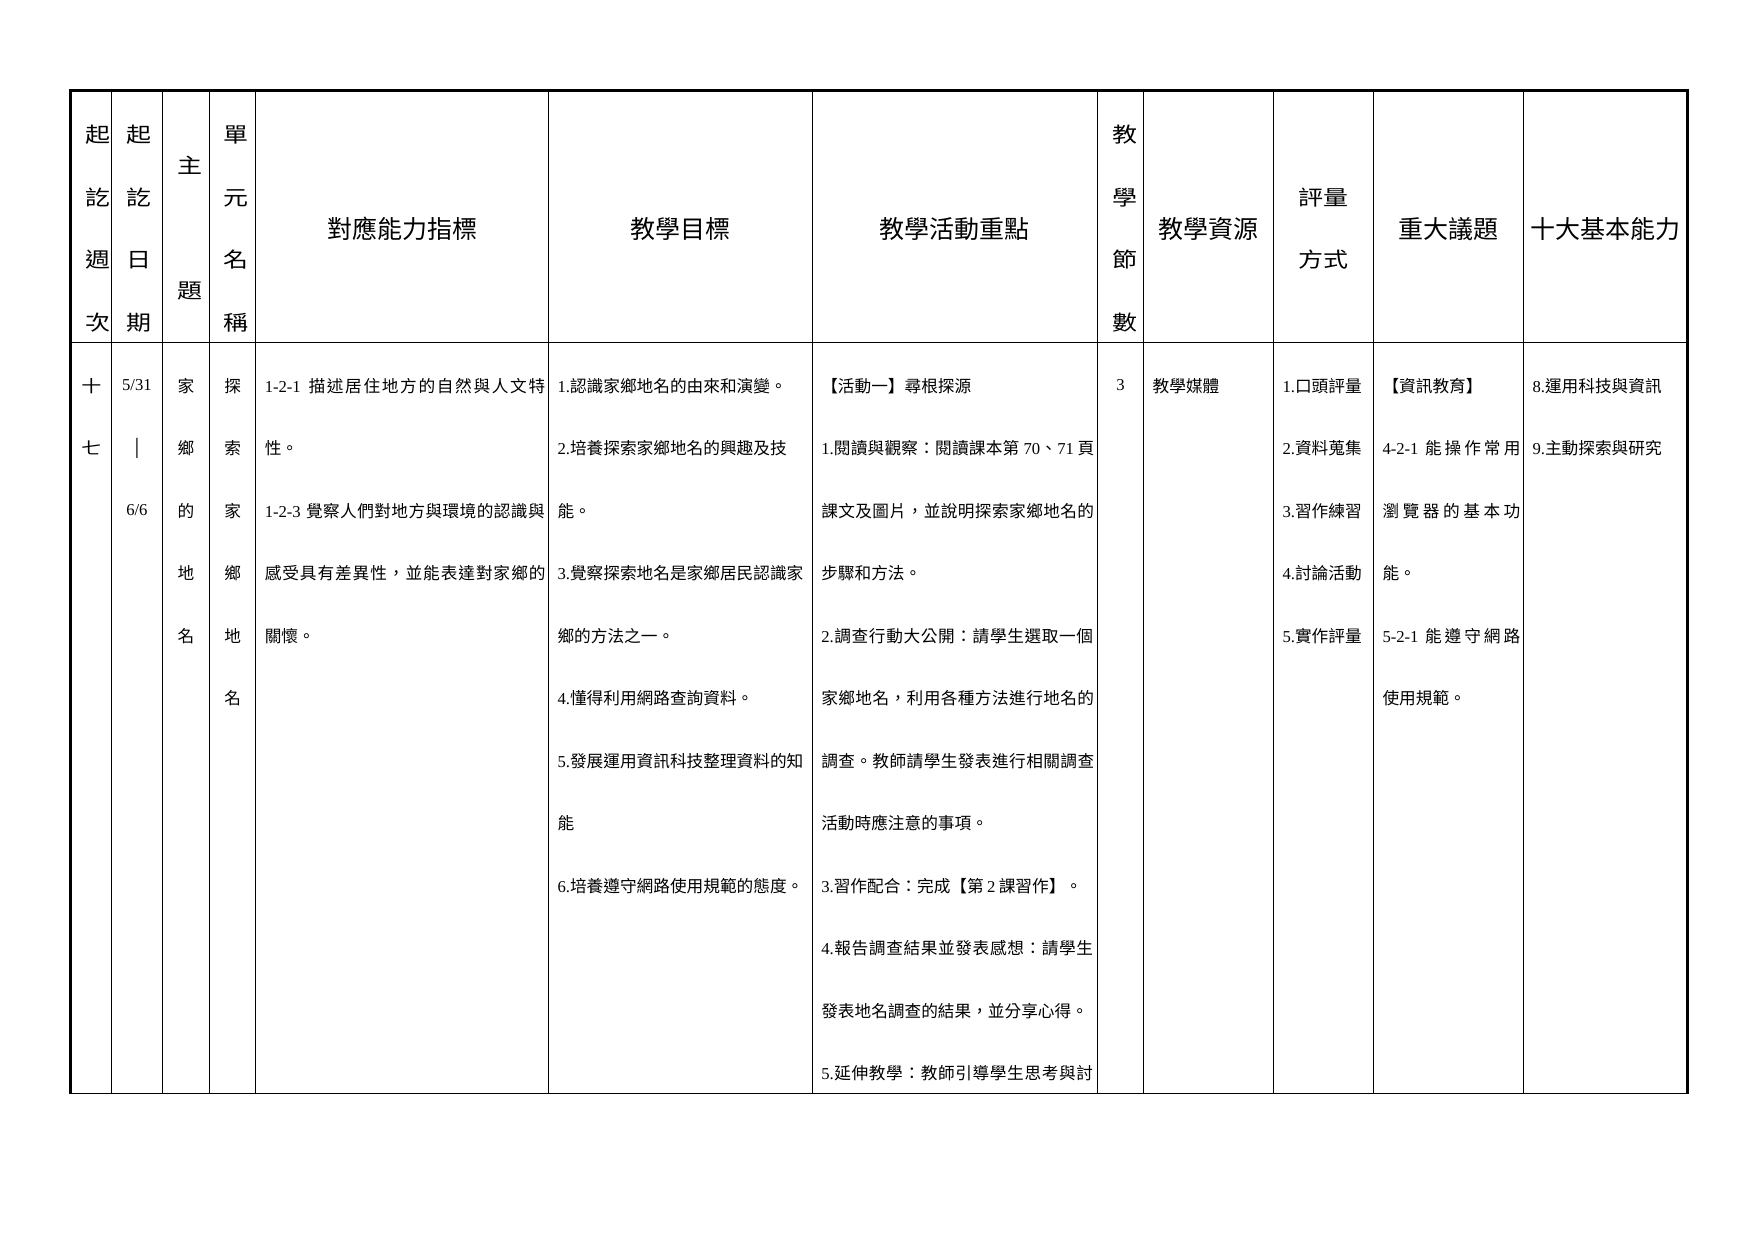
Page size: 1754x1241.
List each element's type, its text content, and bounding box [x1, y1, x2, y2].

table_cell 8.運用科技與資訊 9.主動探索與研究 [1524, 343, 1686, 1093]
table_header 十大基本能力 [1524, 92, 1686, 342]
table_cell 1-2-1 描述居住地方的自然與人文特性。 1-2-3 覺察人們對地方與環境的認識與感受具有差異性，並能表達對家鄉的關懷。 [256, 343, 548, 1093]
table_header 教學資源 [1144, 92, 1273, 342]
table_header 單元名稱 [210, 92, 255, 342]
table_cell 十七 [72, 343, 111, 1093]
table_header 主 題 [163, 92, 209, 342]
table_cell 5/31 │ 6/6 [112, 343, 162, 1093]
table_header 重大議題 [1374, 92, 1523, 342]
table_header 起訖週次 [72, 92, 111, 342]
table_header 教學活動重點 [813, 92, 1097, 342]
table_cell 【活動一】尋根探源 1.閱讀與觀察：閱讀課本第70、71頁課文及圖片，並說明探索家鄉地名的步驟和方法。 2.調查行動大公開：請學生選取一個家鄉地名，利用各種方法進行地名的調查。教師請學生發表進行相關調查活動時應注意的事項。 3.習作配合：完成【第2課習作】。 4.報告調查結果並發表感想：請學生發表地名調查的結果，並分享心得。 5.延伸教學：教師引導學生思考與討 [813, 343, 1097, 1093]
table_cell 3 [1098, 343, 1143, 1093]
table_header 教學節數 [1098, 92, 1143, 342]
table_cell 【資訊教育】 4-2-1能操作常用瀏覽器的基本功能。 5-2-1能遵守網路使用規範。 [1374, 343, 1523, 1093]
table_cell 教學媒體 [1144, 343, 1273, 1093]
table_cell 家鄉的地名 [163, 343, 209, 1093]
table_header 評量方式 [1274, 92, 1373, 342]
table_header 對應能力指標 [256, 92, 548, 342]
table_cell 1.口頭評量 2.資料蒐集 3.習作練習 4.討論活動 5.實作評量 [1274, 343, 1373, 1093]
table_header 起訖日期 [112, 92, 162, 342]
table_cell 1.認識家鄉地名的由來和演變。 2.培養探索家鄉地名的興趣及技能。 3.覺察探索地名是家鄉居民認識家鄉的方法之一。 4.懂得利用網路查詢資料。 5.發展運用資訊科技整理資料的知能 6.培養遵守網路使用規範的態度。 [549, 343, 812, 1093]
table_cell 探索家鄉地名 [210, 343, 255, 1093]
table_header 教學目標 [549, 92, 812, 342]
